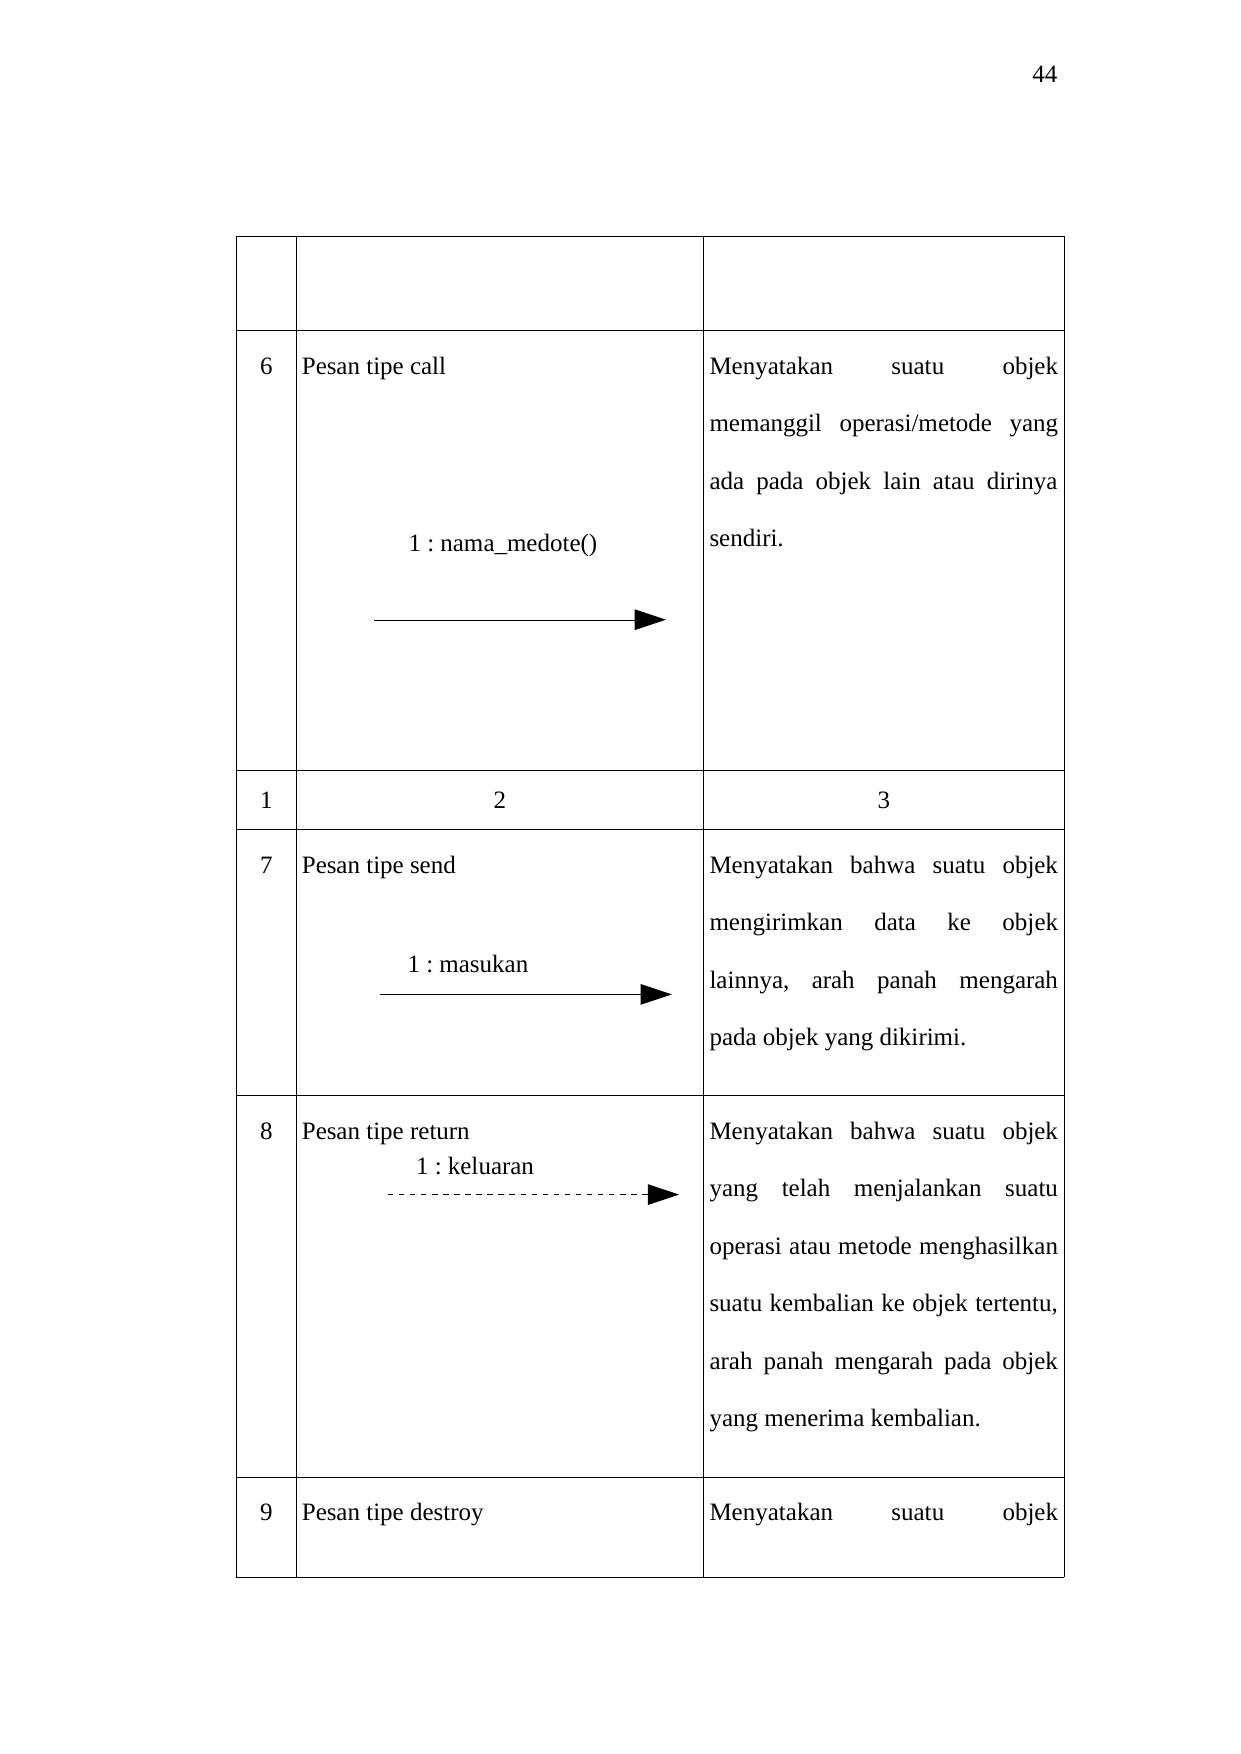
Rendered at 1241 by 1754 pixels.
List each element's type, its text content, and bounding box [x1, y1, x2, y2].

table_cell 6 [237, 331, 296, 770]
table_cell Pesan tipe call [297, 331, 703, 770]
table_cell Pesan tipe destroy [297, 1478, 703, 1577]
table_cell 2 [297, 771, 703, 829]
table_cell [237, 237, 296, 330]
table_cell 1 [237, 771, 296, 829]
table_cell 7 [237, 830, 296, 1095]
table_cell Pesan tipe send [297, 830, 703, 1095]
table_cell Menyatakan bahwa suatu objek yang telah menjalankan suatu operasi atau metode menghasilkan suatu kembalian ke objek tertentu, arah panah mengarah pada objek yang menerima kembalian. [704, 1096, 1064, 1477]
table_cell [704, 237, 1064, 330]
table_cell Menyatakan bahwa suatu objek mengirimkan data ke objek lainnya, arah panah mengarah pada objek yang dikirimi. [704, 830, 1064, 1095]
table_cell 9 [237, 1478, 296, 1577]
table_cell Pesan tipe return [297, 1096, 703, 1477]
table_cell Menyatakan suatu objek memanggil operasi/metode yang ada pada objek lain atau dirinya sendiri. [704, 331, 1064, 770]
table_cell [297, 237, 703, 330]
table_cell 8 [237, 1096, 296, 1477]
table_cell 3 [704, 771, 1064, 829]
table_cell Menyatakan suatu objek [704, 1478, 1064, 1577]
